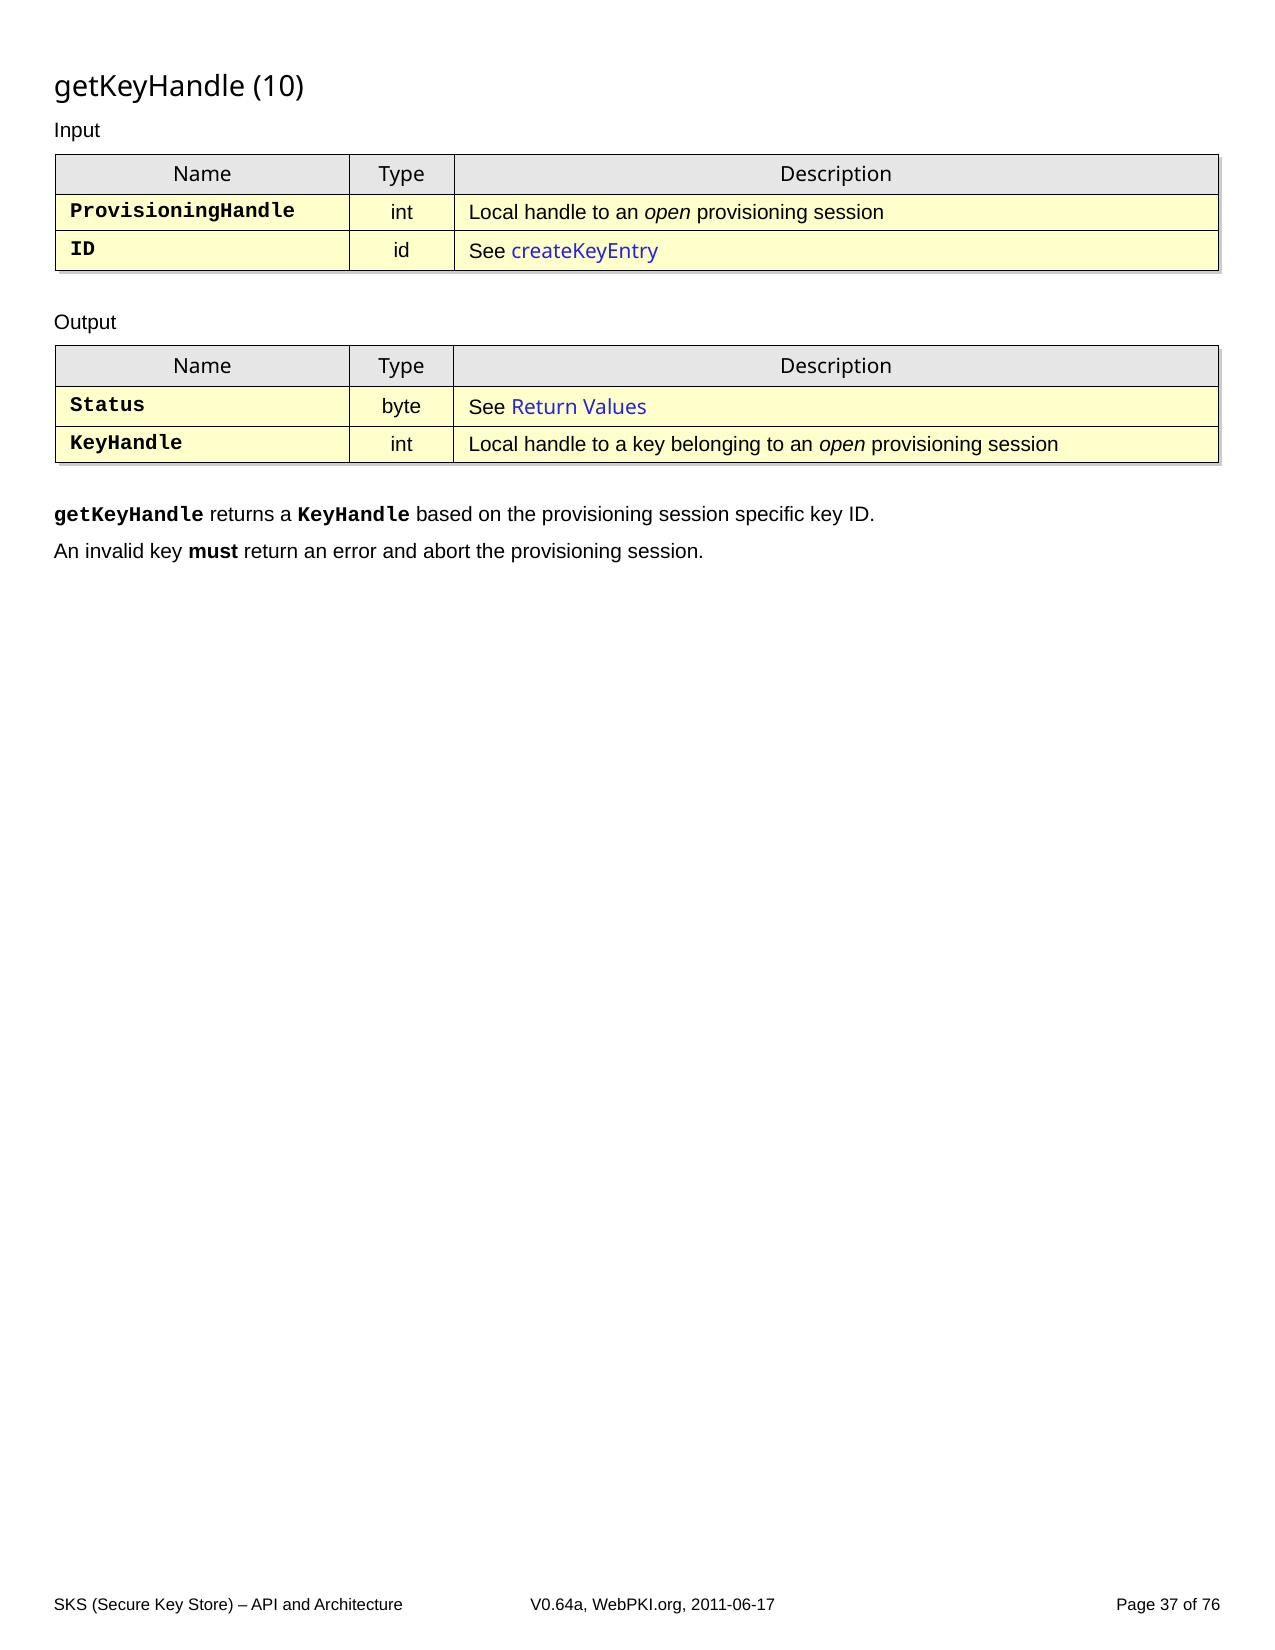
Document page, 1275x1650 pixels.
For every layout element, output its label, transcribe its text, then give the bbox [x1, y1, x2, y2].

table_cell See Return Values [454, 387, 1218, 426]
table_header Description [455, 155, 1218, 194]
text An invalid key must return an error and abort the provisioning session. [54, 539, 1221, 563]
table_header Name [56, 346, 349, 386]
table_cell int [350, 427, 453, 462]
subtitle getKeyHandle (10) [54, 66, 1221, 105]
text getKeyHandle returns a KeyHandle based on the provisioning session specific key ID. [54, 502, 1221, 527]
table_cell KeyHandle [56, 427, 349, 462]
table_header Description [454, 346, 1218, 386]
table_cell Local handle to a key belonging to an open provisioning session [454, 427, 1218, 462]
table_header Type [350, 346, 453, 386]
text Output [54, 310, 1221, 334]
table_cell int [350, 195, 454, 230]
table_cell See createKeyEntry [455, 231, 1218, 270]
table_header Type [350, 155, 454, 194]
table_cell Local handle to an open provisioning session [455, 195, 1218, 230]
text Input [54, 118, 1221, 142]
table_cell Status [56, 387, 349, 426]
table_cell id [350, 231, 454, 270]
table_cell byte [350, 387, 453, 426]
table_cell ProvisioningHandle [56, 195, 349, 230]
table_header Name [56, 155, 349, 194]
table_cell ID [56, 231, 349, 270]
